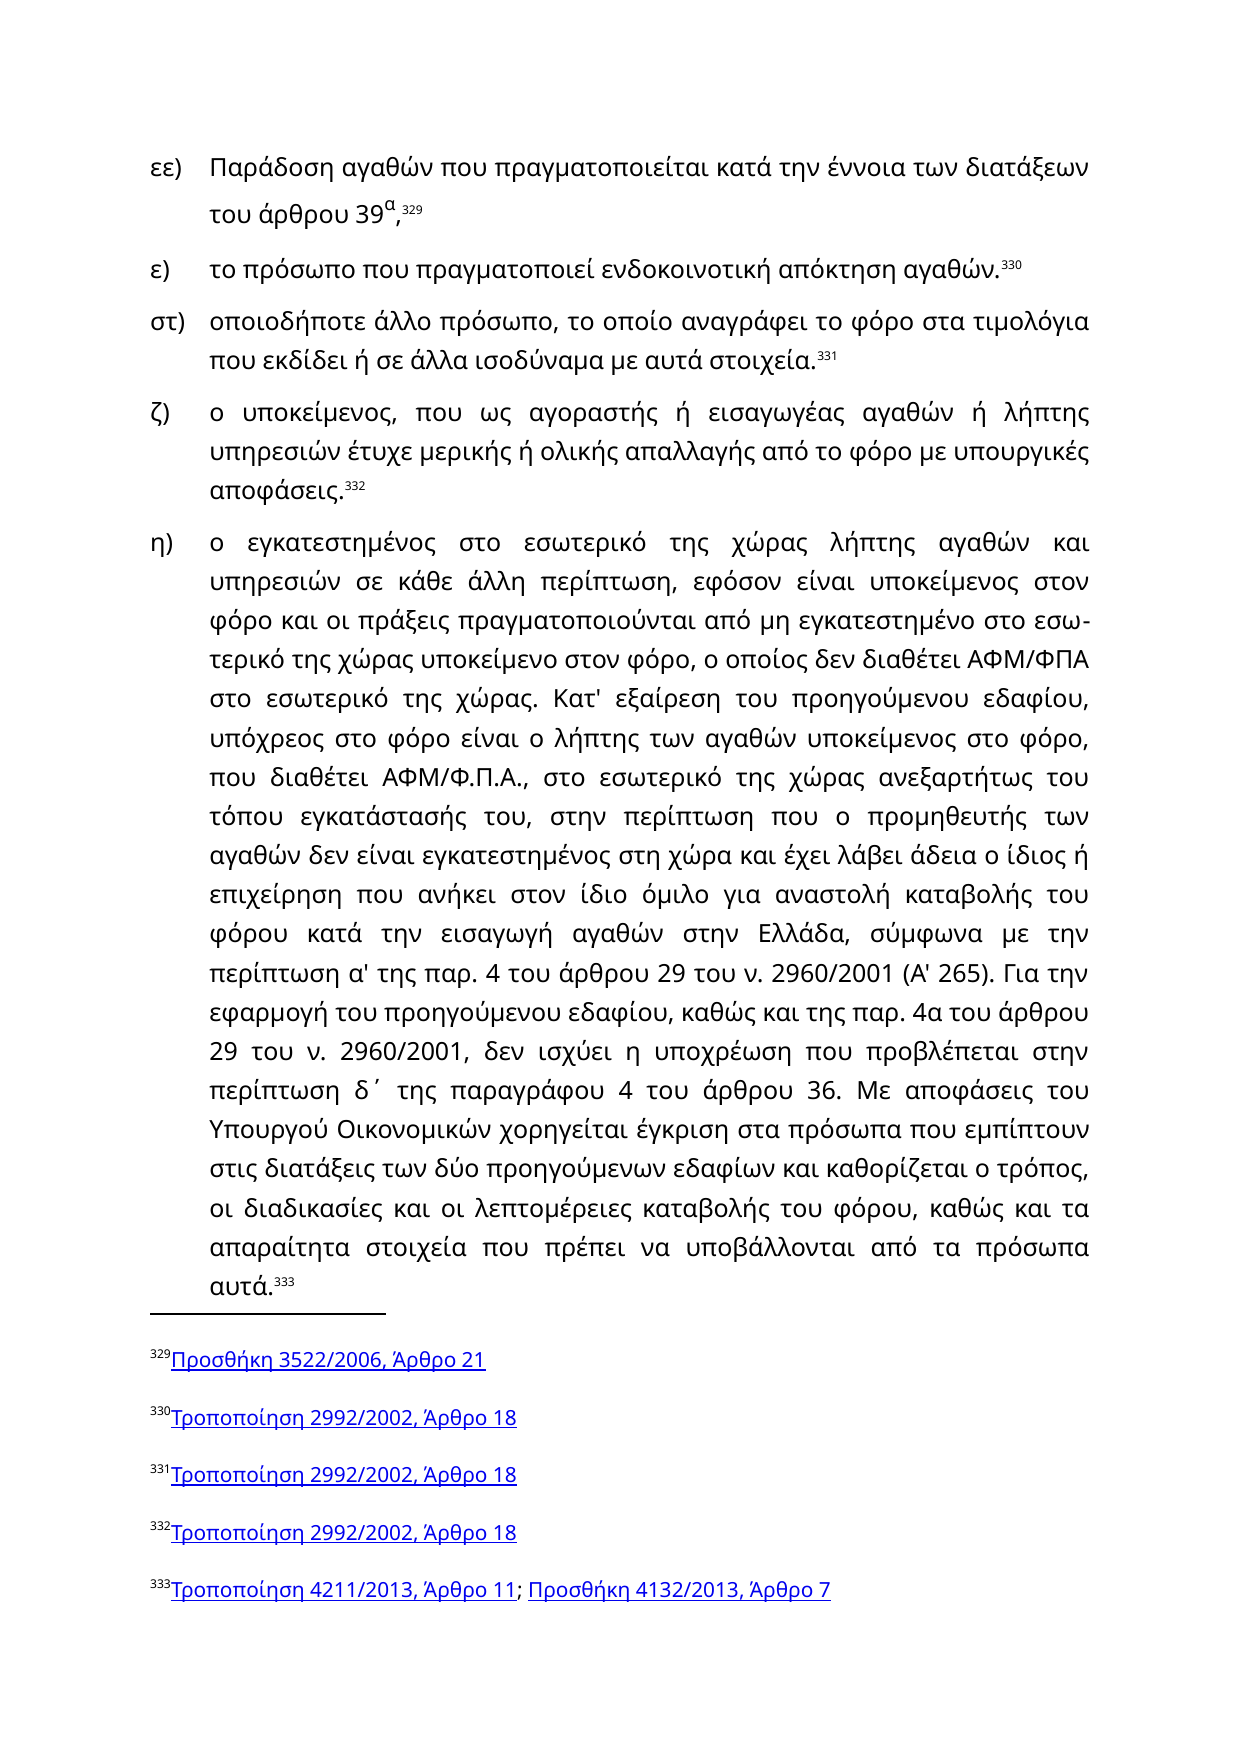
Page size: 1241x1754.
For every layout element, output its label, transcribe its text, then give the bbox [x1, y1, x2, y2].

list εε) Παράδοση αγαθών που πραγματοποιείται κατά την έννοια των διατάξεων του άρθρου 39α, [150, 150, 1090, 233]
text Τροποποίηση 4211/2013, Άρθρο 11; Προσθήκη 4132/2013, Άρθρο 7 [150, 1576, 1090, 1604]
list ε) το πρόσωπο που πραγματοποιεί ενδοκοινοτική απόκτηση αγαθών. [150, 252, 1090, 286]
list η) ο εγκατεστημένος στο εσωτερικό της χώρας λήπτης αγαθών και υπηρεσιών σε κάθε άλλη περίπτωση, εφόσον είναι υποκείμενος στον φόρο και οι πράξεις πραγματοποιούνται από μη εγκατεστημένο στο εσω­τερικό της χώρας υποκείμενο στον φόρο, ο οποίος δεν διαθέτει ΑΦΜ/ΦΠΑ στο εσωτερικό της χώρας. Κατ' εξαίρεση του προηγούμενου εδαφίου, υπόχρεος στο φόρο είναι ο λήπτης των αγαθών υποκείμενος στο φόρο, που διαθέτει ΑΦΜ/Φ.Π.Α., στο εσωτερικό της χώρας ανεξαρτήτως του τόπου εγκατάστασής του, στην περίπτωση που ο προμηθευτής των αγαθών δεν είναι εγκατεστημένος στη χώρα και έχει λάβει άδεια ο ίδιος ή επιχείρηση που ανήκει στον ίδιο όμιλο για αναστολή καταβολής του φόρου κατά την εισαγωγή αγαθών στην Ελλάδα, σύμφωνα με την περίπτωση α' της παρ. 4 του άρθρου 29 του ν. 2960/2001 (Α' 265). Για την εφαρμογή του προηγούμενου εδαφίου, καθώς και της παρ. 4α του άρθρου 29 του ν. 2960/2001, δεν ισχύει η υποχρέωση που προβλέπεται στην περίπτωση δ΄ της παραγράφου 4 του άρθρου 36. Με αποφάσεις του Υπουργού Οικονομικών χορηγείται έγκριση στα πρόσωπα που εμπίπτουν στις διατάξεις των δύο προηγούμενων εδαφίων και καθορίζεται ο τρόπος, οι διαδικασίες και οι λεπτομέρειες καταβολής του φόρου, καθώς και τα απαραίτητα στοιχεία που πρέπει να υποβάλλονται από τα πρόσωπα αυτά. [150, 524, 1090, 1303]
text Προσθήκη 3522/2006, Άρθρο 21 [150, 1345, 1090, 1373]
list στ) οποιοδήποτε άλλο πρόσωπο, το οποίο αναγράφει το φόρο στα τιμολόγια που εκδίδει ή σε άλλα ισοδύναμα με αυτά στοιχεία. [150, 303, 1090, 377]
text Τροποποίηση 2992/2002, Άρθρο 18 [150, 1460, 1090, 1489]
list ζ) ο υποκείμενος, που ως αγοραστής ή εισαγωγέας αγαθών ή λήπτης υπηρεσιών έτυχε μερικής ή ολικής απαλλαγής από το φόρο με υπουργικές αποφάσεις. [150, 394, 1090, 507]
text Τροποποίηση 2992/2002, Άρθρο 18 [150, 1403, 1090, 1431]
text Τροποποίηση 2992/2002, Άρθρο 18 [150, 1518, 1090, 1546]
